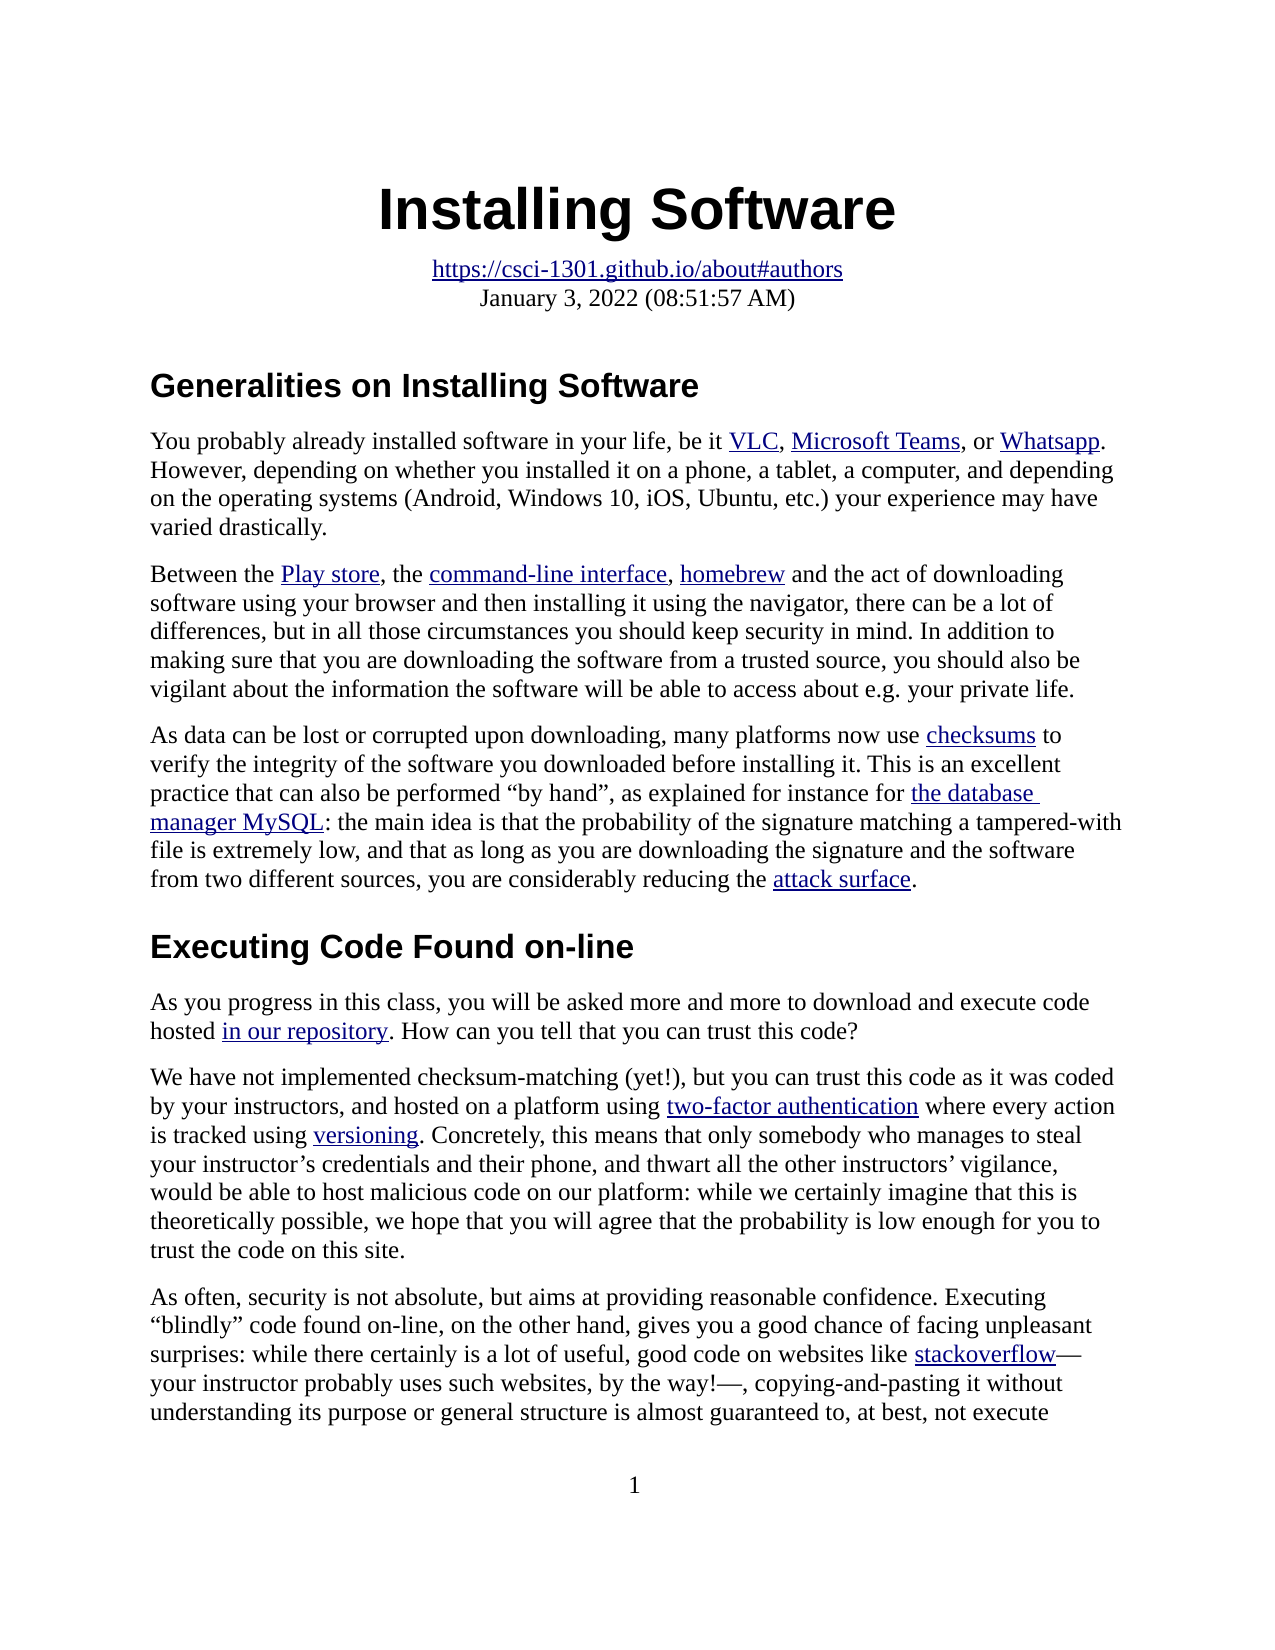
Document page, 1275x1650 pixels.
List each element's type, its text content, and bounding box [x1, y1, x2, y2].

text As you progress in this class, you will be asked more and more to download and execute code hosted in our repository. How can you tell that you can trust this code? [150, 987, 1125, 1044]
text As often, security is not absolute, but aims at providing reasonable confidence. Executing “blindly” code found on-line, on the other hand, gives you a good chance of facing unpleasant surprises: while there certainly is a lot of useful, good code on websites like stackoverflow—your instructor probably uses such websites, by the way!—, copying-and-pasting it without understanding its purpose or general structure is almost guaranteed to, at best, not execute [150, 1282, 1125, 1425]
title Installing Software [150, 175, 1125, 242]
text We have not implemented checksum-matching (yet!), but you can trust this code as it was coded by your instructors, and hosted on a platform using two-factor authentication where every action is tracked using versioning. Concretely, this means that only somebody who manages to steal your instructor’s credentials and their phone, and thwart all the other instructors’ vigilance, would be able to host malicious code on our platform: while we certainly imagine that this is theoretically possible, we hope that you will agree that the probability is low enough for you to trust the code on this site. [150, 1062, 1125, 1264]
text As data can be lost or corrupted upon downloading, many platforms now use checksums to verify the integrity of the software you downloaded before installing it. This is an excellent practice that can also be performed “by hand”, as explained for instance for the database manager MySQL: the main idea is that the probability of the signature matching a tampered-with file is extremely low, and that as long as you are downloading the signature and the software from two different sources, you are considerably reducing the attack surface. [150, 721, 1125, 893]
text Between the Play store, the command-line interface, homebrew and the act of downloading software using your browser and then installing it using the navigator, there can be a lot of differences, but in all those circumstances you should keep security in mind. In addition to making sure that you are downloading the software from a trusted source, you should also be vigilant about the information the software will be able to access about e.g. your private life. [150, 559, 1125, 703]
text You probably already installed software in your life, be it VLC, Microsoft Teams, or Whatsapp. However, depending on whether you installed it on a phone, a tablet, a computer, and depending on the operating systems (Android, Windows 10, iOS, Ubuntu, etc.) your experience may have varied drastically. [150, 426, 1125, 541]
subtitle Generalities on Installing Software [150, 366, 1125, 404]
text https://csci-1301.github.io/about#authors [150, 254, 1125, 283]
subtitle Executing Code Found on-line [150, 927, 1125, 966]
text January 3, 2022 (08:51:57 AM) [150, 283, 1125, 312]
